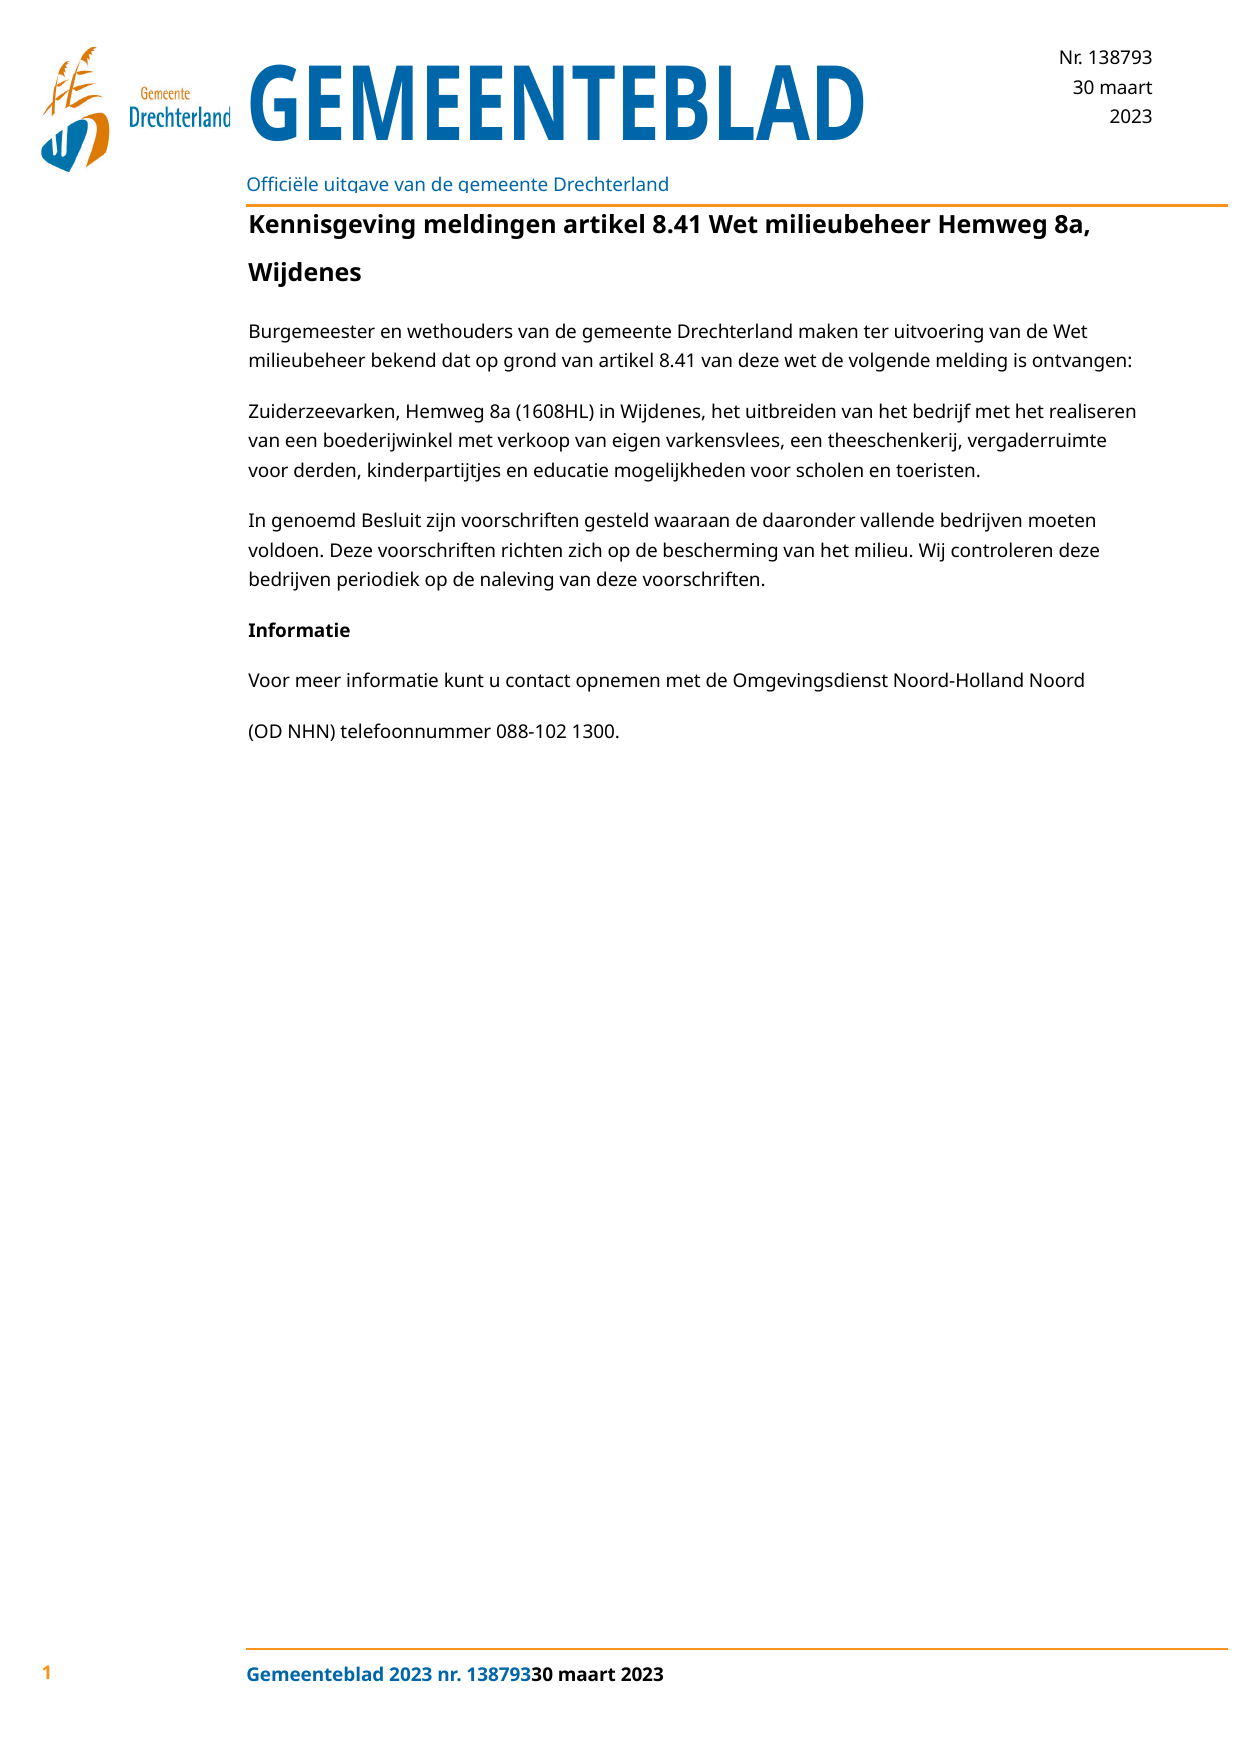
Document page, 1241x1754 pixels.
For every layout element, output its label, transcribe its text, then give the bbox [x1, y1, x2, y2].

text Informatie [248, 617, 1152, 643]
text Zuiderzeevarken, Hemweg 8a (1608HL) in Wijdenes, het uitbreiden van het bedrijf met het realiseren van een boederijwinkel met verkoop van eigen varkensvlees, een theeschenkerij, vergaderruimte voor derden, kinderpartijtjes en educatie mogelijkheden voor scholen en toeristen. [248, 398, 1152, 483]
text Burgemeester en wethouders van de gemeente Drechterland maken ter uitvoering van de Wet milieubeheer bekend dat op grond van artikel 8.41 van deze wet de volgende melding is ontvangen: [248, 318, 1152, 373]
text (OD NHN) telefoonnummer 088-102 1300. [248, 718, 1152, 744]
picture [226, 115, 231, 124]
text Voor meer informatie kunt u contact opnemen met de Omgevingsdienst Noord-Holland Noord [248, 667, 1152, 693]
picture [41, 47, 231, 172]
text In genoemd Besluit zijn voorschriften gesteld waaraan de daaronder vallende bedrijven moeten voldoen. Deze voorschriften richten zich op de bescherming van het milieu. Wij controleren deze bedrijven periodiek op de naleving van deze voorschriften. [248, 507, 1152, 592]
text Kennisgeving meldingen artikel 8.41 Wet milieubeheer Hemweg 8a, Wijdenes [248, 207, 1152, 288]
picture [41, 158, 64, 172]
